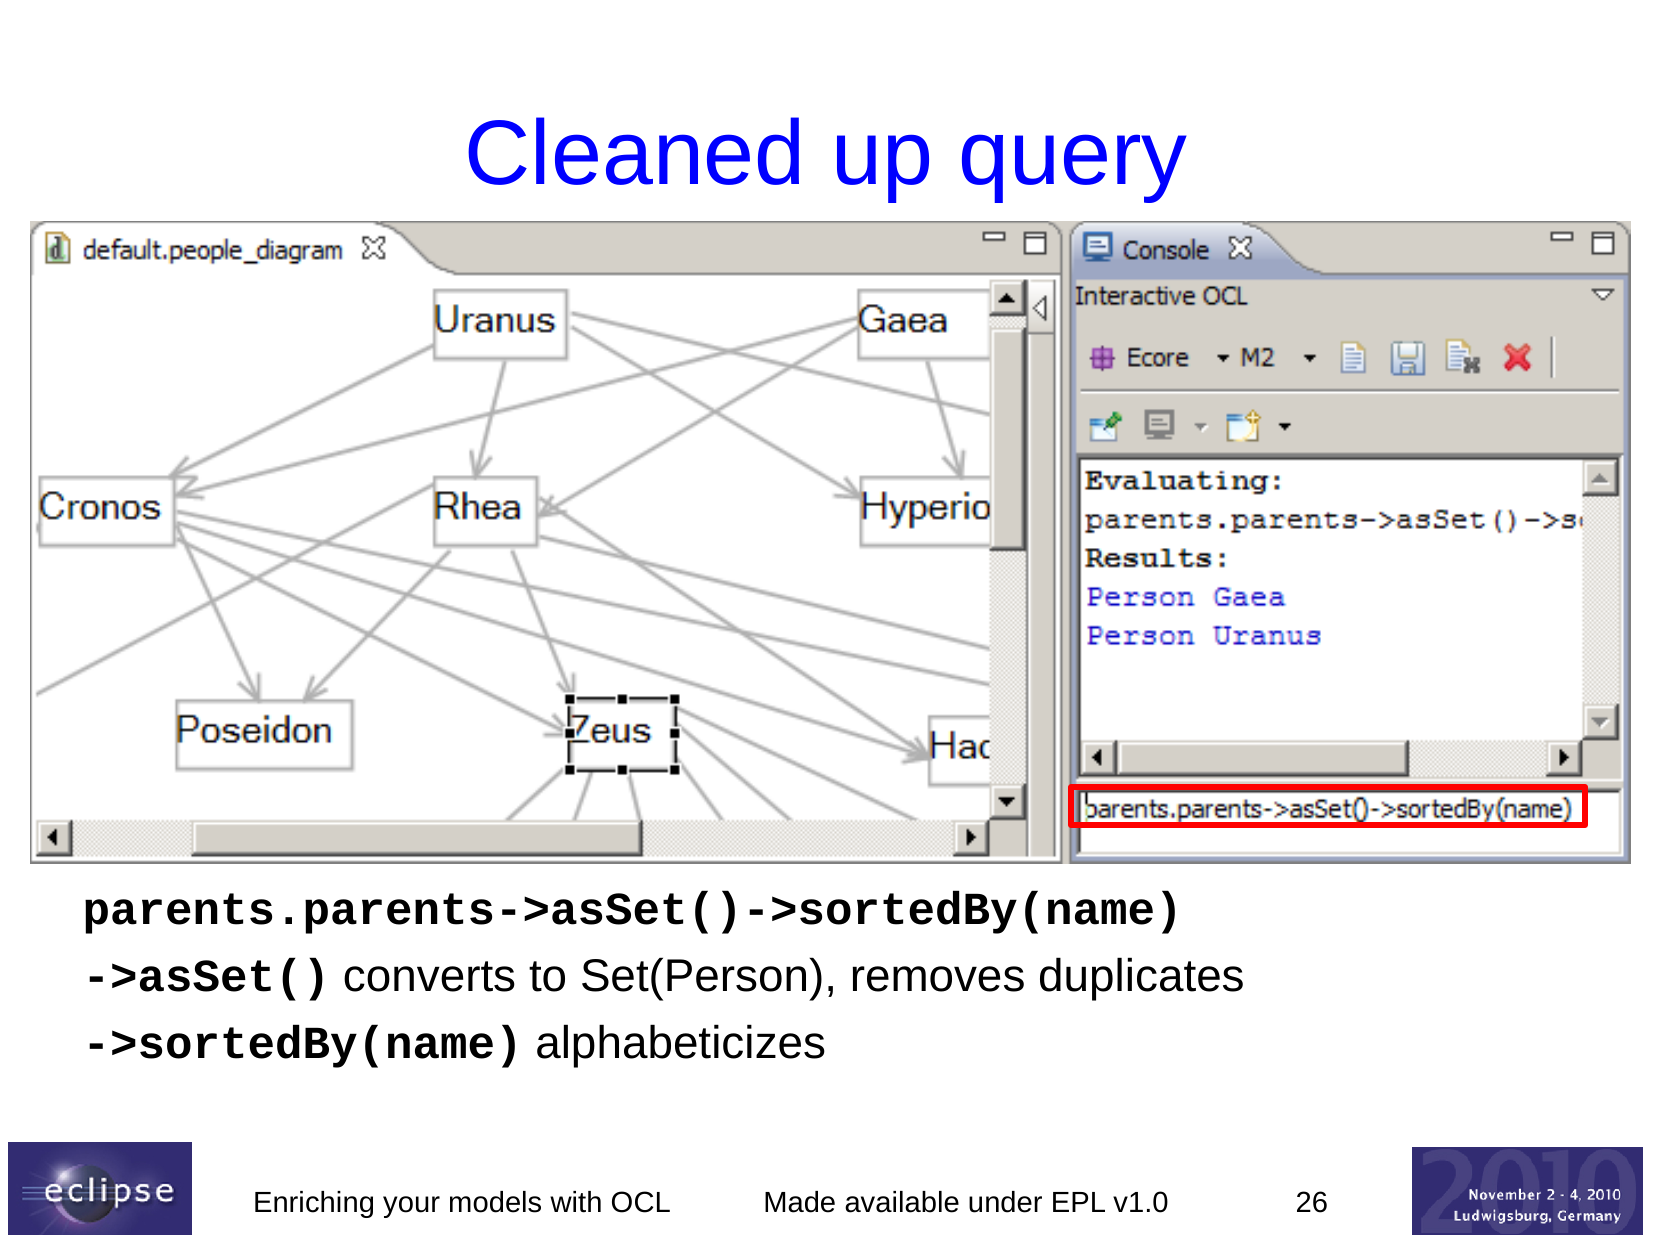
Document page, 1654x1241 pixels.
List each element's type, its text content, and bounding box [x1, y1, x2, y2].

picture [1412, 1147, 1643, 1235]
picture [30, 221, 1631, 864]
list parents.parents->asSet()->sortedBy(name) ->asSet() converts to Set(Person), removes duplicates ->sortedBy(name) alphabeticizes [82, 886, 1571, 1094]
title Cleaned up query [82, 49, 1571, 221]
picture [8, 1142, 192, 1235]
